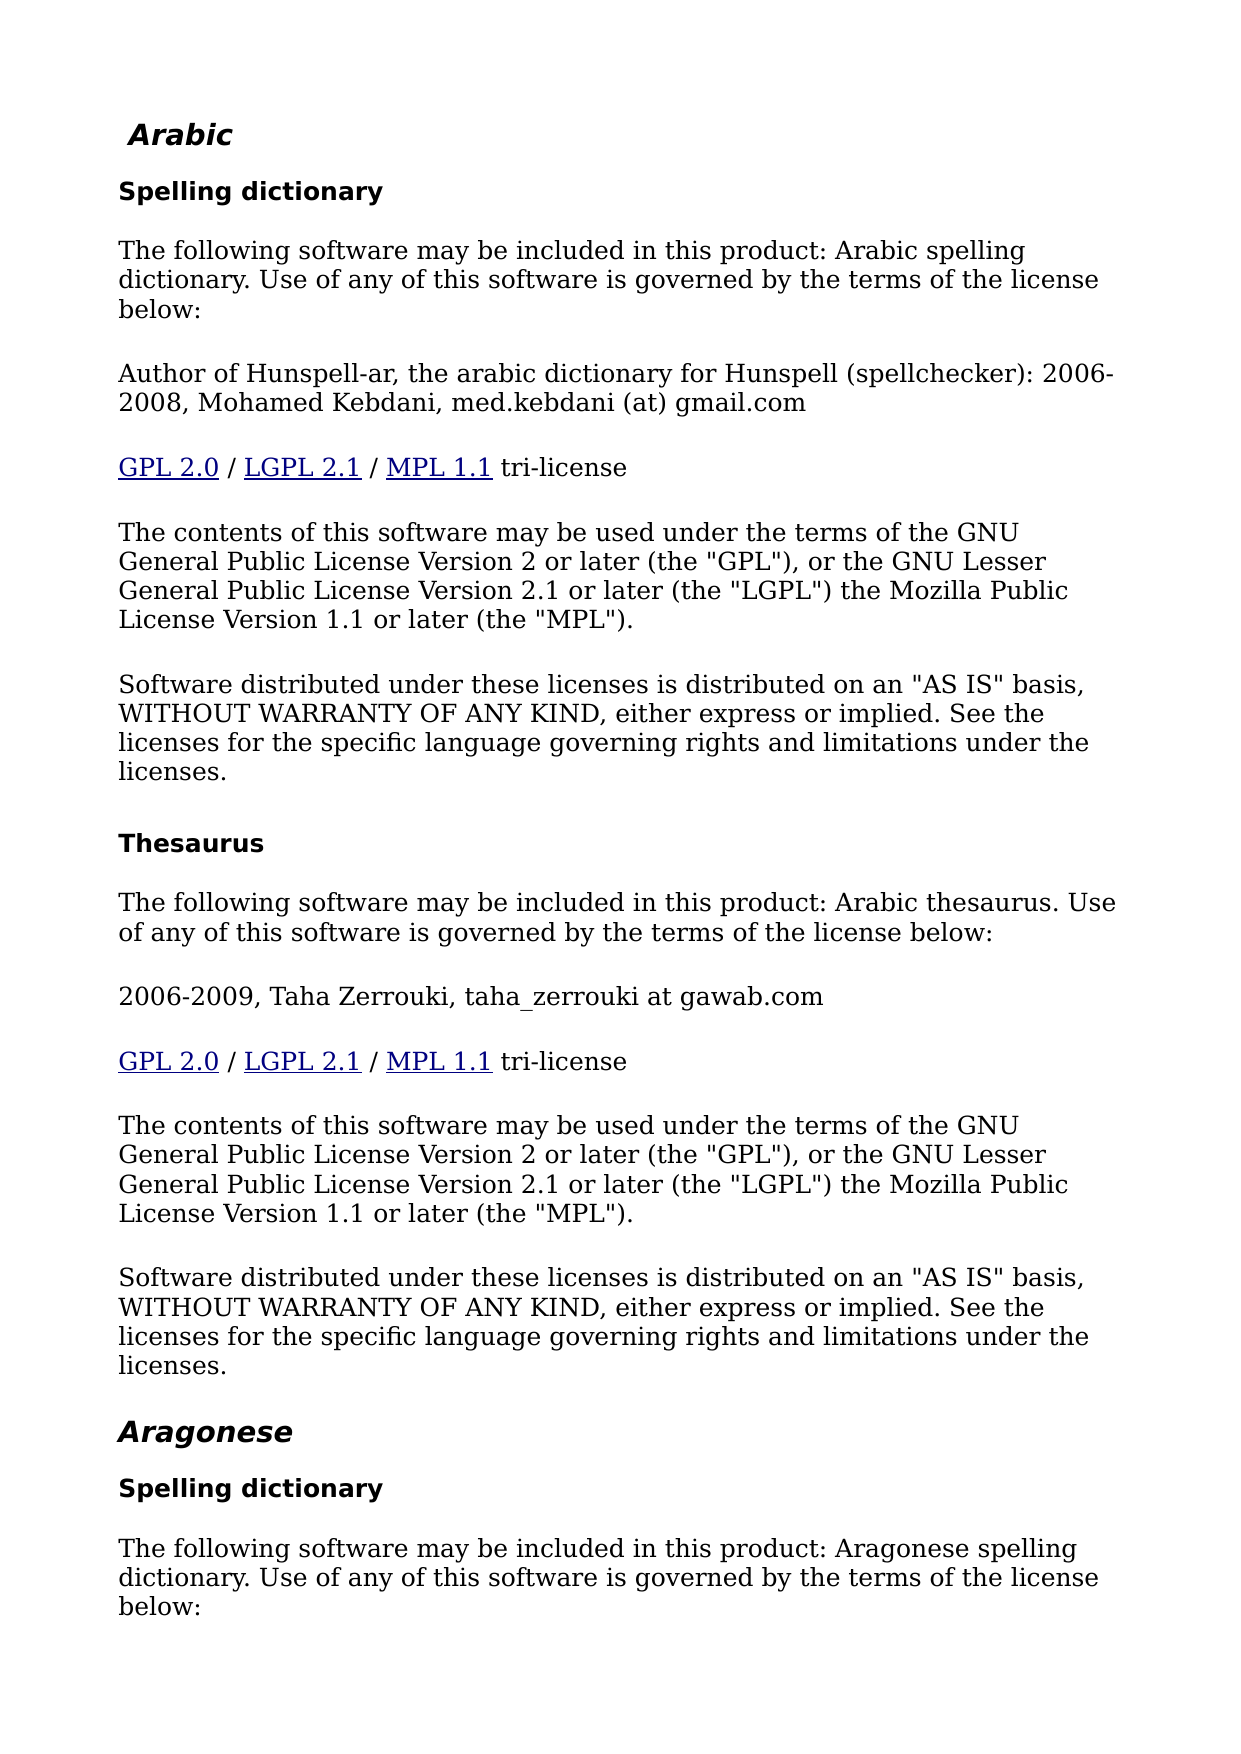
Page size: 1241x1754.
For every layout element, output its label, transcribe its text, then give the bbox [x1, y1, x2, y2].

text GPL 2.0 / LGPL 2.1 / MPL 1.1 tri-license [118, 1047, 1122, 1076]
text The following software may be included in this product: Arabic thesaurus. Use of any of this software is governed by the terms of the license below: [118, 888, 1122, 947]
text The contents of this software may be used under the terms of the GNU General Public License Version 2 or later (the "GPL"), or the GNU Lesser General Public License Version 2.1 or later (the "LGPL") the Mozilla Public License Version 1.1 or later (the "MPL"). [118, 518, 1122, 634]
text 2006-2009, Taha Zerrouki, taha_zerrouki at gawab.com [118, 982, 1122, 1011]
subtitle Arabic [118, 118, 1122, 152]
text GPL 2.0 / LGPL 2.1 / MPL 1.1 tri-license [118, 453, 1122, 482]
text Software distributed under these licenses is distributed on an "AS IS" basis, WITHOUT WARRANTY OF ANY KIND, either express or implied. See the licenses for the specific language governing rights and limitations under the licenses. [118, 670, 1122, 786]
subtitle Aragonese [118, 1416, 1122, 1449]
subtitle Spelling dictionary [118, 1474, 1122, 1504]
text Author of Hunspell-ar, the arabic dictionary for Hunspell (spellchecker): 2006-2008, Mohamed Kebdani, med.kebdani (at) gmail.com [118, 359, 1122, 418]
text The following software may be included in this product: Arabic spelling dictionary. Use of any of this software is governed by the terms of the license below: [118, 236, 1122, 324]
subtitle Spelling dictionary [118, 177, 1122, 206]
text The following software may be included in this product: Aragonese spelling dictionary. Use of any of this software is governed by the terms of the license below: [118, 1534, 1122, 1621]
subtitle Thesaurus [118, 829, 1122, 858]
text The contents of this software may be used under the terms of the GNU General Public License Version 2 or later (the "GPL"), or the GNU Lesser General Public License Version 2.1 or later (the "LGPL") the Mozilla Public License Version 1.1 or later (the "MPL"). [118, 1111, 1122, 1228]
text Software distributed under these licenses is distributed on an "AS IS" basis, WITHOUT WARRANTY OF ANY KIND, either express or implied. See the licenses for the specific language governing rights and limitations under the licenses. [118, 1263, 1122, 1380]
